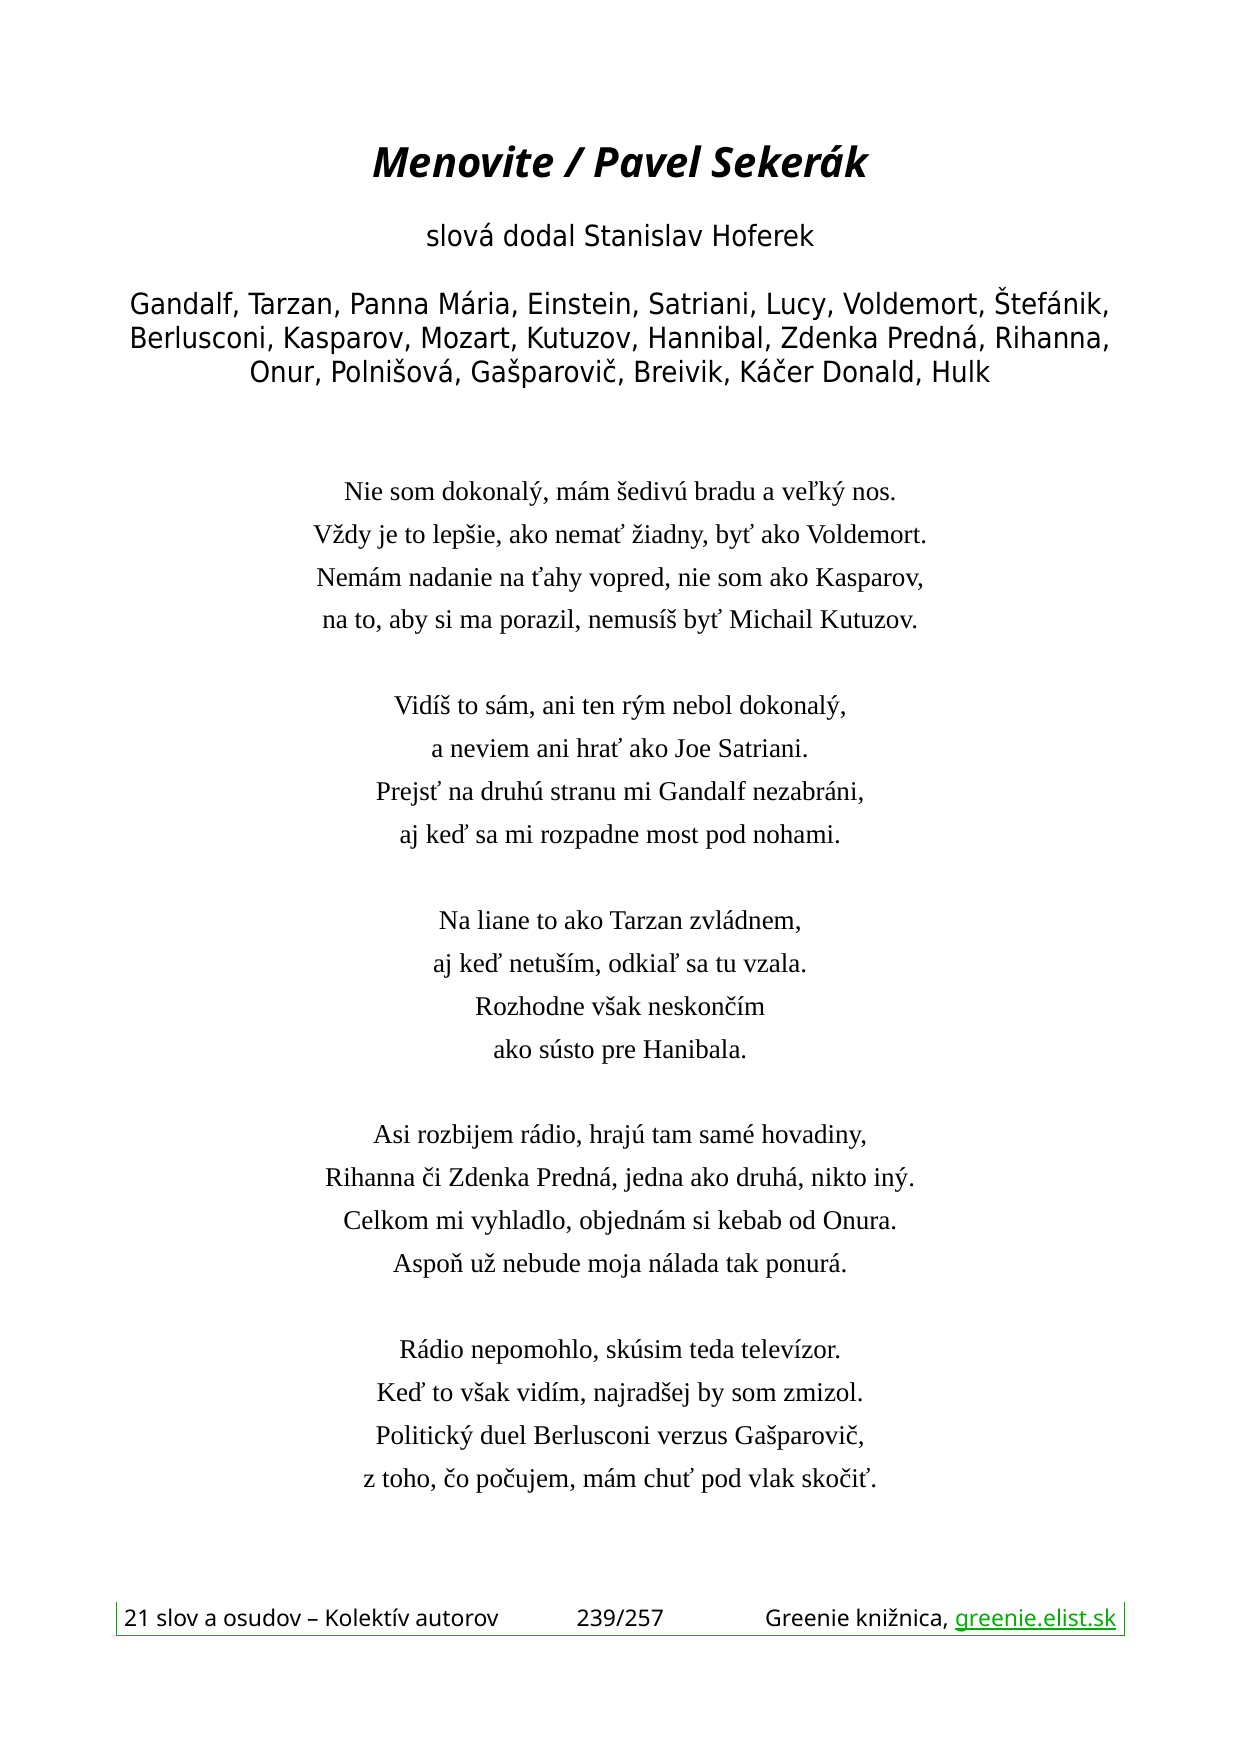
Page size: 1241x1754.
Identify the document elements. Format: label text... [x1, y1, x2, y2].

text Vidíš to sám, ani ten rým nebol dokonalý, [118, 689, 1122, 721]
text Keď to však vidím, najradšej by som zmizol. [118, 1376, 1122, 1407]
text Vždy je to lepšie, ako nemať žiadny, byť ako Voldemort. [118, 518, 1122, 549]
text Asi rozbijem rádio, hrajú tam samé hovadiny, [118, 1118, 1122, 1150]
text Prejsť na druhú stranu mi Gandalf nezabráni, [118, 775, 1122, 806]
text z toho, čo počujem, mám chuť pod vlak skočiť. [118, 1462, 1122, 1493]
text Rádio nepomohlo, skúsim teda televízor. [118, 1333, 1122, 1364]
text Rozhodne však neskončím [118, 990, 1122, 1021]
text Na liane to ako Tarzan zvládnem, [118, 904, 1122, 935]
text Gandalf, Tarzan, Panna Mária, Einstein, Satriani, Lucy, Voldemort, Štefánik, Berlusconi, Kasparov, Mozart, Kutuzov, Hannibal, Zdenka Predná, Rihanna, Onur, Polnišová, Gašparovič, Breivik, Káčer Donald, Hulk [118, 287, 1122, 389]
text Nemám nadanie na ťahy vopred, nie som ako Kasparov, [118, 561, 1122, 592]
text a neviem ani hrať ako Joe Satriani. [118, 732, 1122, 763]
text Aspoň už nebude moja nálada tak ponurá. [118, 1247, 1122, 1278]
text na to, aby si ma porazil, nemusíš byť Michail Kutuzov. [118, 603, 1122, 635]
text ako sústo pre Hanibala. [118, 1033, 1122, 1064]
subtitle Menovite / Pavel Sekerák [118, 133, 1122, 190]
text Celkom mi vyhladlo, objednám si kebab od Onura. [118, 1204, 1122, 1236]
text slová dodal Stanislav Hoferek [118, 219, 1122, 253]
text aj keď netuším, odkiaľ sa tu vzala. [118, 947, 1122, 978]
text Nie som dokonalý, mám šedivú bradu a veľký nos. [118, 475, 1122, 506]
text aj keď sa mi rozpadne most pod nohami. [118, 818, 1122, 849]
text Politický duel Berlusconi verzus Gašparovič, [118, 1419, 1122, 1450]
text Rihanna či Zdenka Predná, jedna ako druhá, nikto iný. [118, 1161, 1122, 1193]
